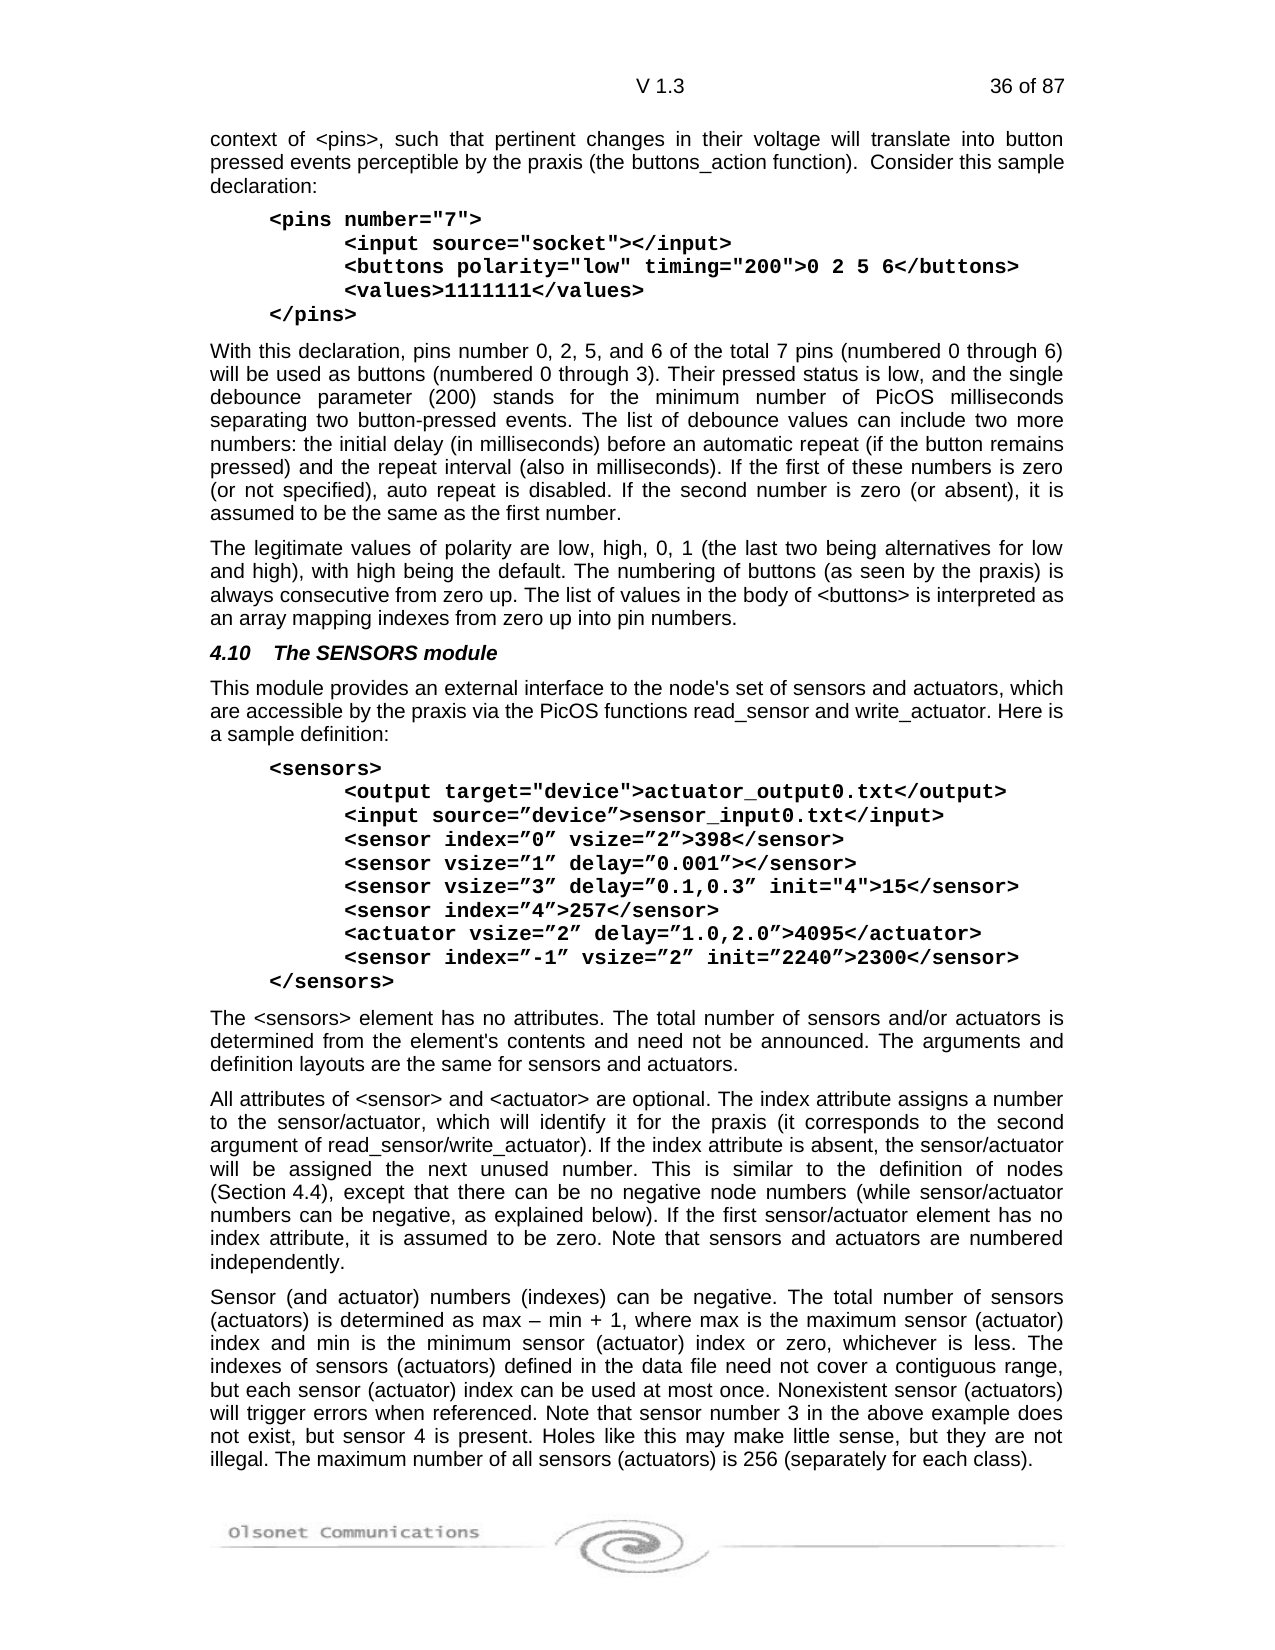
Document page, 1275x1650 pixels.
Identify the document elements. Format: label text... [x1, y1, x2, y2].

text The legitimate values of polarity are low, high, 0, 1 (the last two being alternatives for low and high), with high being the default. The numbering of buttons (as seen by the praxis) is always consecutive from zero up. The list of values in the body of <buttons> is interpreted as an array mapping indexes from zero up into pin numbers. [210, 537, 1065, 630]
text <input source="socket"></input> [269, 233, 1065, 256]
text <values>1111111</values> [269, 280, 1065, 304]
text context of <pins>, such that pertinent changes in their voltage will translate into button pressed events perceptible by the praxis (the buttons_action function). Consider this sample declaration: [210, 128, 1065, 197]
subtitle The SENSORS module [210, 641, 1065, 665]
text With this declaration, pins number 0, 2, 5, and 6 of the total 7 pins (numbered 0 through 6) will be used as buttons (numbered 0 through 3). Their pressed status is low, and the single debounce parameter (200) stands for the minimum number of PicOS milliseconds separating two button-pressed events. The list of debounce values can include two more numbers: the initial delay (in milliseconds) before an automatic repeat (if the button remains pressed) and the repeat interval (also in milliseconds). If the first of these numbers is zero (or not specified), auto repeat is disabled. If the second number is zero (or absent), it is assumed to be the same as the first number. [210, 339, 1065, 525]
text <actuator vsize=”2” delay=”1.0,2.0”>4095</actuator> [269, 923, 1065, 947]
text Sensor (and actuator) numbers (indexes) can be negative. The total number of sensors (actuators) is determined as max – min + 1, where max is the maximum sensor (actuator) index and min is the minimum sensor (actuator) index or zero, whichever is less. The indexes of sensors (actuators) defined in the data file need not cover a contiguous range, but each sensor (actuator) index can be used at most once. Nonexistent sensor (actuators) will trigger errors when referenced. Note that sensor number 3 in the above example does not exist, but sensor 4 is present. Holes like this may make little sense, but they are not illegal. The maximum number of all sensors (actuators) is 256 (separately for each class). [210, 1285, 1065, 1471]
text </sensors> [269, 971, 1065, 994]
text <output target="device">actuator_output0.txt</output> [269, 782, 1065, 805]
text <input source=”device”>sensor_input0.txt</input> [269, 805, 1065, 829]
text <sensor index=”0” vsize=”2”>398</sensor> [269, 829, 1065, 852]
text The <sensors> element has no attributes. The total number of sensors and/or actuators is determined from the element's contents and need not be announced. The arguments and definition layouts are the same for sensors and actuators. [210, 1006, 1065, 1076]
text <sensor vsize=”1” delay=”0.001”></sensor> [269, 852, 1065, 876]
text <sensor index=”-1” vsize=”2” init=”2240”>2300</sensor> [269, 947, 1065, 971]
picture [210, 1504, 1065, 1596]
text <sensor vsize=”3” delay=”0.1,0.3” init="4">15</sensor> [269, 876, 1065, 900]
text All attributes of <sensor> and <actuator> are optional. The index attribute assigns a number to the sensor/actuator, which will identify it for the praxis (it corresponds to the second argument of read_sensor/write_actuator). If the index attribute is absent, the sensor/actuator will be assigned the next unused number. This is similar to the definition of nodes (Section 4.4), except that there can be no negative node numbers (while sensor/actuator numbers can be negative, as explained below). If the first sensor/actuator element has no index attribute, it is assumed to be zero. Note that sensors and actuators are numbered independently. [210, 1088, 1065, 1273]
text </pins> [269, 304, 1065, 327]
text <pins number="7"> [269, 209, 1065, 233]
text <buttons polarity="low" timing="200">0 2 5 6</buttons> [269, 256, 1065, 280]
text <sensors> [269, 758, 1065, 782]
text This module provides an external interface to the node's set of sensors and actuators, which are accessible by the praxis via the PicOS functions read_sensor and write_actuator. Here is a sample definition: [210, 676, 1065, 746]
text <sensor index=”4”>257</sensor> [269, 900, 1065, 923]
